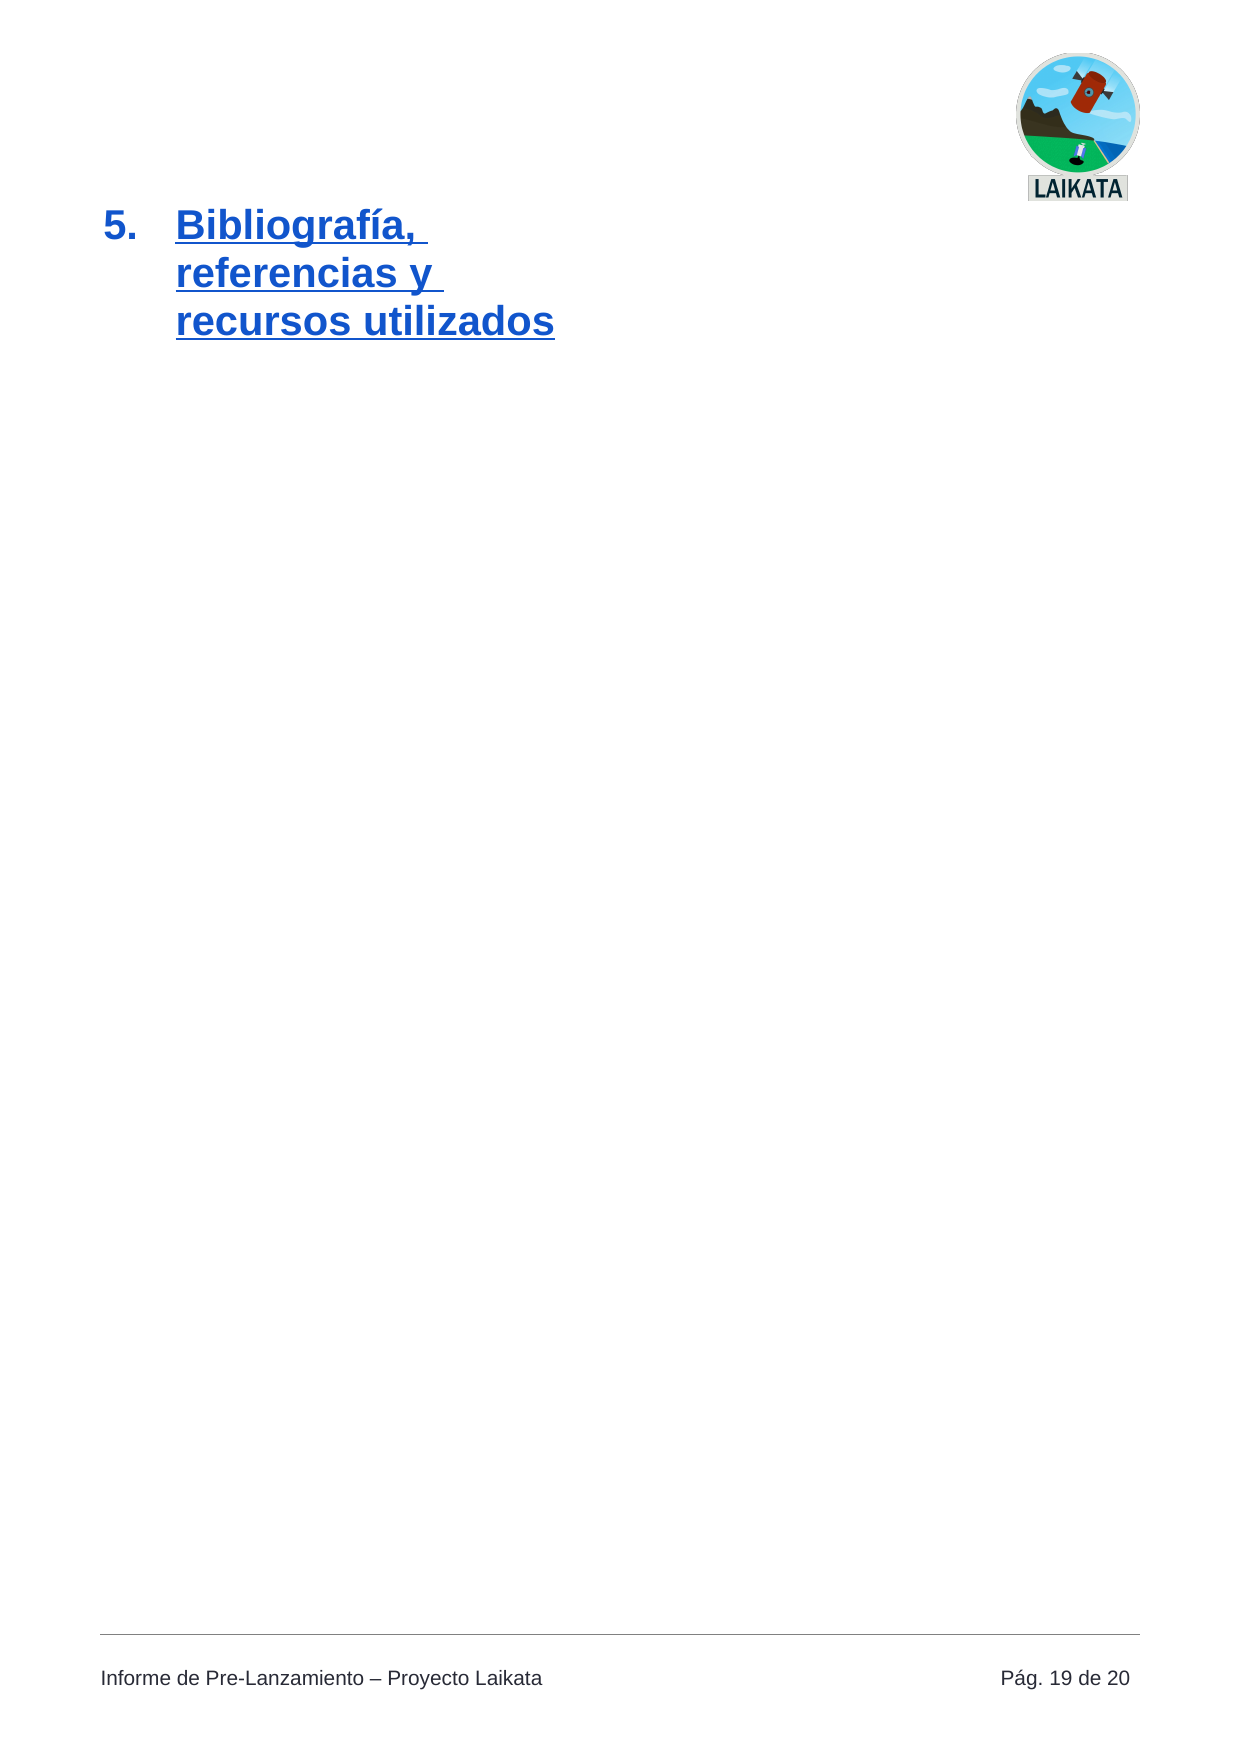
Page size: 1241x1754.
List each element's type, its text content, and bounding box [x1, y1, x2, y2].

picture [1016, 53, 1140, 201]
subtitle Bibliografía, referencias y recursos utilizados [138, 201, 605, 344]
